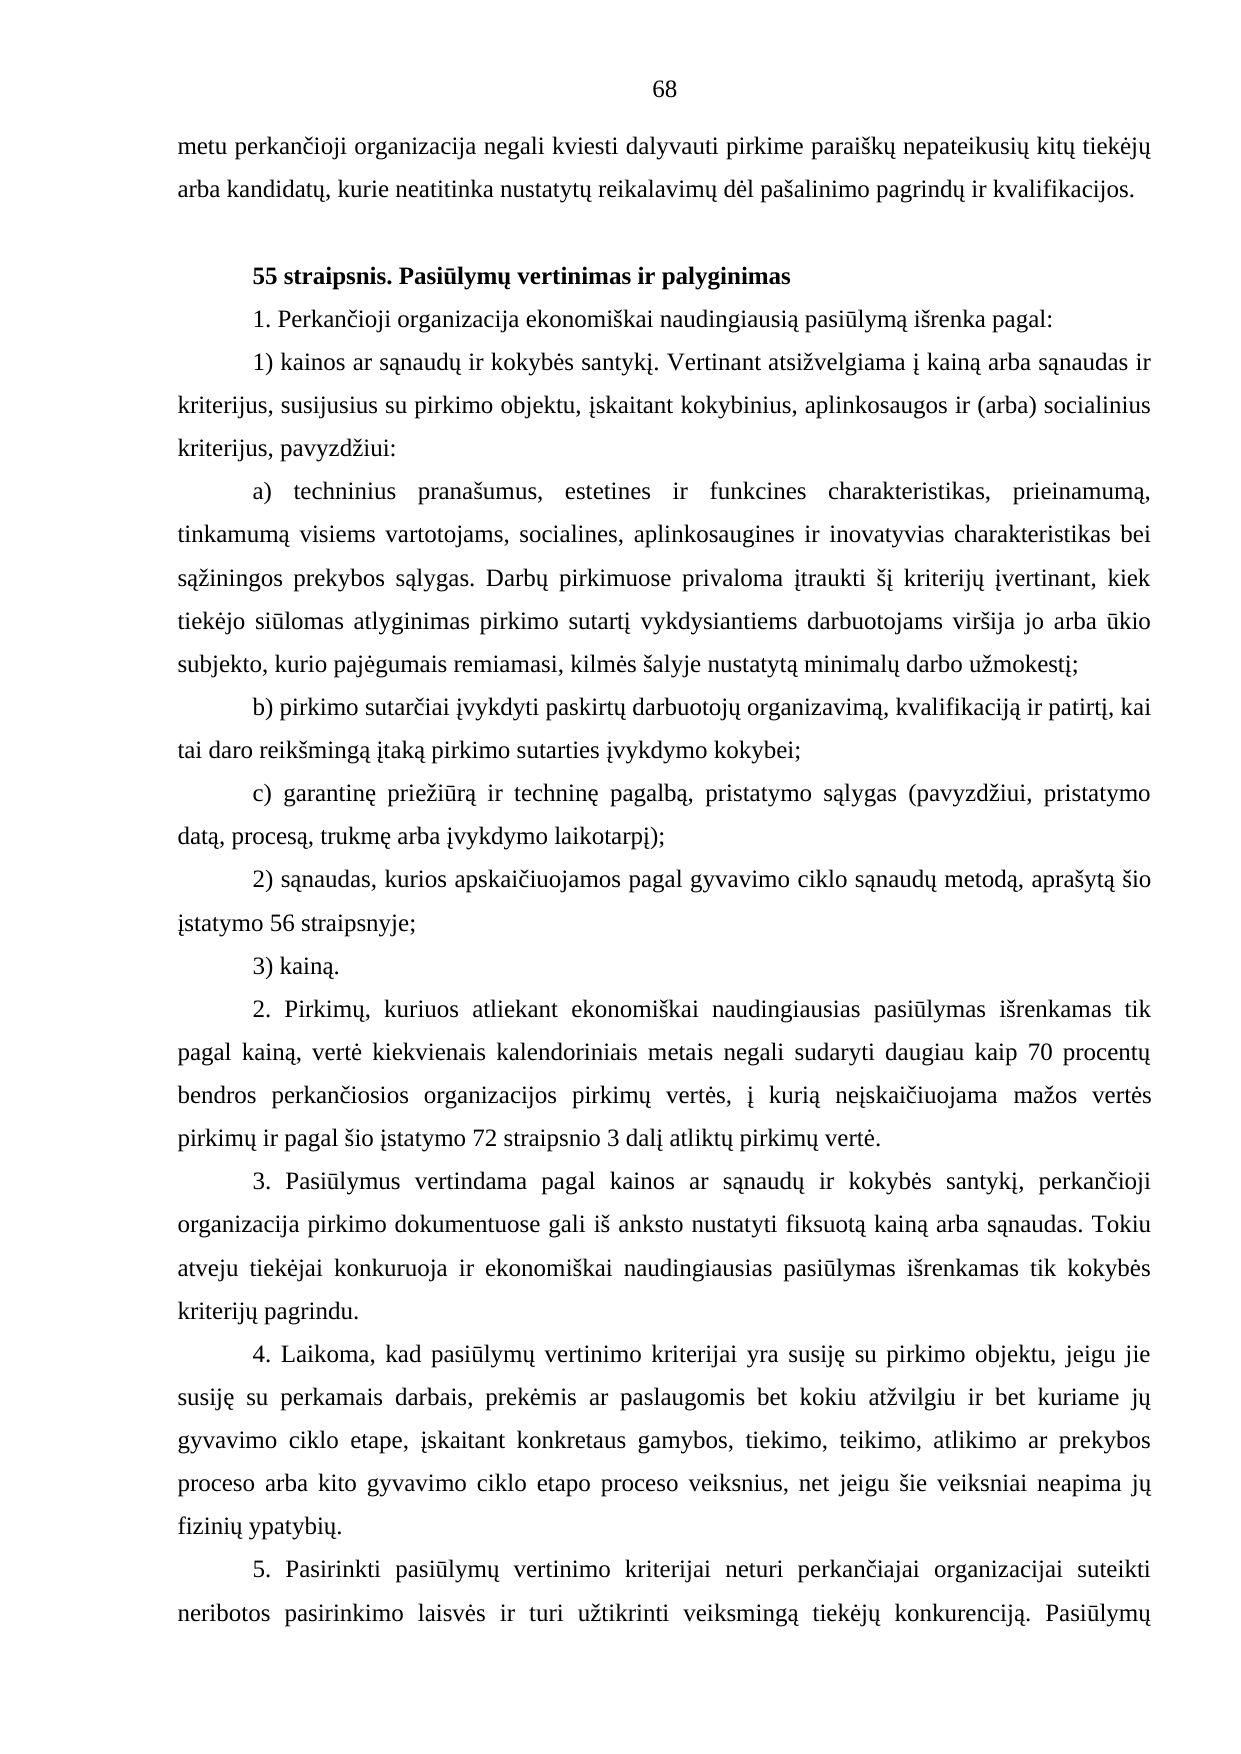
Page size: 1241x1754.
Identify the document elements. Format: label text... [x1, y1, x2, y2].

text c) garantinę priežiūrą ir techninę pagalbą, pristatymo sąlygas (pavyzdžiui, pristatymo datą, procesą, trukmę arba įvykdymo laikotarpį); [177, 778, 1152, 850]
text a) techninius pranašumus, estetines ir funkcines charakteristikas, prieinamumą, tinkamumą visiems vartotojams, socialines, aplinkosaugines ir inovatyvias charakteristikas bei sąžiningos prekybos sąlygas. Darbų pirkimuose privaloma įtraukti šį kriterijų įvertinant, kiek tiekėjo siūlomas atlyginimas pirkimo sutartį vykdysiantiems darbuotojams viršija jo arba ūkio subjekto, kurio pajėgumais remiamasi, kilmės šalyje nustatytą minimalų darbo užmokestį; [177, 476, 1152, 678]
text 2) sąnaudas, kurios apskaičiuojamos pagal gyvavimo ciklo sąnaudų metodą, aprašytą šio įstatymo 56 straipsnyje; [177, 864, 1152, 936]
text 3. Pasiūlymus vertindama pagal kainos ar sąnaudų ir kokybės santykį, perkančioji organizacija pirkimo dokumentuose gali iš anksto nustatyti fiksuotą kainą arba sąnaudas. Tokiu atveju tiekėjai konkuruoja ir ekonomiškai naudingiausias pasiūlymas išrenkamas tik kokybės kriterijų pagrindu. [177, 1166, 1152, 1324]
text metu perkančioji organizacija negali kviesti dalyvauti pirkime paraiškų nepateikusių kitų tiekėjų arba kandidatų, kurie neatitinka nustatytų reikalavimų dėl pašalinimo pagrindų ir kvalifikacijos. [177, 131, 1152, 203]
text 1. Perkančioji organizacija ekonomiškai naudingiausią pasiūlymą išrenka pagal: [177, 304, 1152, 333]
text 4. Laikoma, kad pasiūlymų vertinimo kriterijai yra susiję su pirkimo objektu, jeigu jie susiję su perkamais darbais, prekėmis ar paslaugomis bet kokiu atžvilgiu ir bet kuriame jų gyvavimo ciklo etape, įskaitant konkretaus gamybos, tiekimo, teikimo, atlikimo ar prekybos proceso arba kito gyvavimo ciklo etapo proceso veiksnius, net jeigu šie veiksniai neapima jų fizinių ypatybių. [177, 1339, 1152, 1540]
text 2. Pirkimų, kuriuos atliekant ekonomiškai naudingiausias pasiūlymas išrenkamas tik pagal kainą, vertė kiekvienais kalendoriniais metais negali sudaryti daugiau kaip 70 procentų bendros perkančiosios organizacijos pirkimų vertės, į kurią neįskaičiuojama mažos vertės pirkimų ir pagal šio įstatymo 72 straipsnio 3 dalį atliktų pirkimų vertė. [177, 994, 1152, 1152]
text 3) kainą. [177, 951, 1152, 979]
text 5. Pasirinkti pasiūlymų vertinimo kriterijai neturi perkančiajai organizacijai suteikti neribotos pasirinkimo laisvės ir turi užtikrinti veiksmingą tiekėjų konkurenciją. Pasiūlymų [177, 1554, 1152, 1626]
text 1) kainos ar sąnaudų ir kokybės santykį. Vertinant atsižvelgiama į kainą arba sąnaudas ir kriterijus, susijusius su pirkimo objektu, įskaitant kokybinius, aplinkosaugos ir (arba) socialinius kriterijus, pavyzdžiui: [177, 347, 1152, 462]
text 55 straipsnis. Pasiūlymų vertinimas ir palyginimas [177, 261, 1152, 289]
text b) pirkimo sutarčiai įvykdyti paskirtų darbuotojų organizavimą, kvalifikaciją ir patirtį, kai tai daro reikšmingą įtaką pirkimo sutarties įvykdymo kokybei; [177, 692, 1152, 764]
